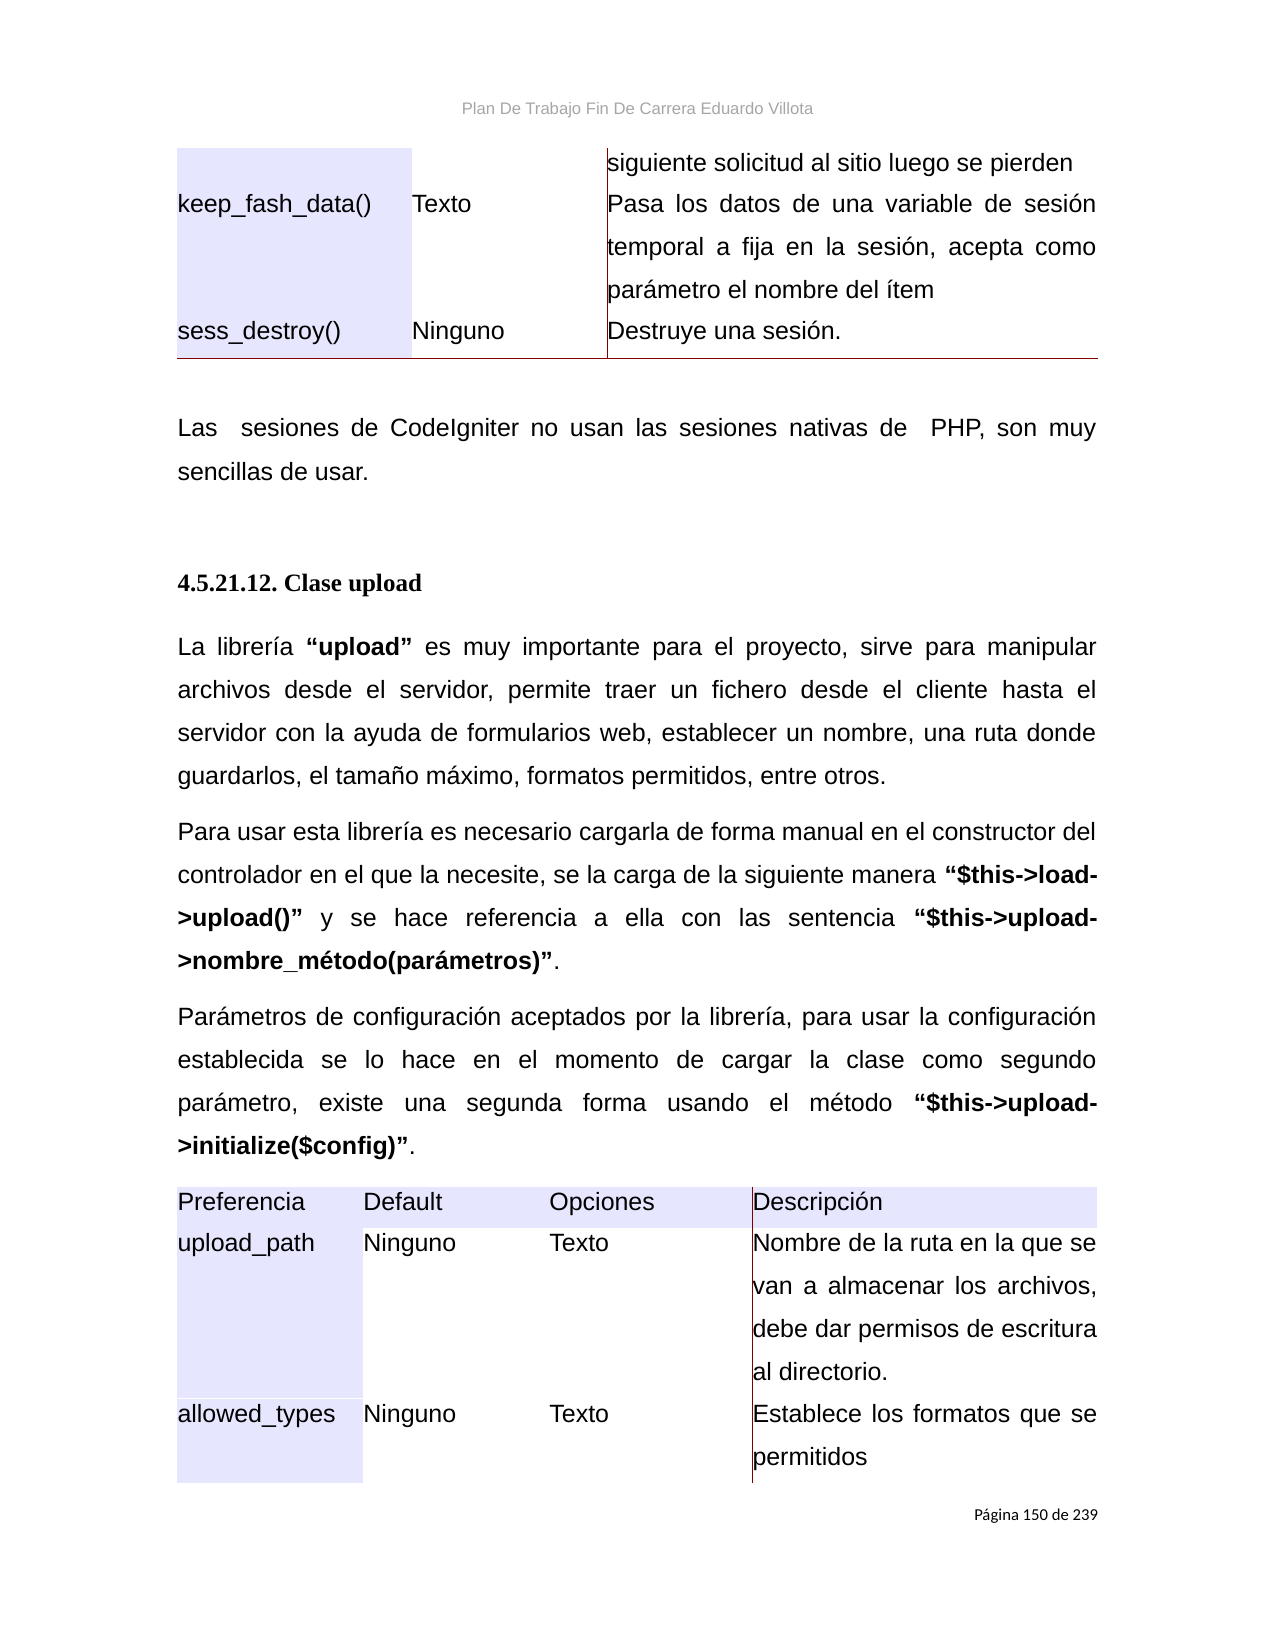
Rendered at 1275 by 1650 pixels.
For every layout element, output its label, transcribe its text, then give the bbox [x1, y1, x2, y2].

table_header Default [363, 1187, 549, 1228]
table_cell upload_path [177, 1228, 363, 1398]
table_cell allowed_types [177, 1399, 363, 1483]
table_cell Ninguno [363, 1228, 549, 1398]
table_cell Pasa los datos de una variable de sesión temporal a fija en la sesión, acepta como parámetro el nombre del ítem [608, 189, 1097, 316]
text Parámetros de configuración aceptados por la librería, para usar la configuración establecida se lo hace en el momento de cargar la clase como segundo parámetro, existe una segunda forma usando el método “$this->upload->initialize($config)”. [177, 1002, 1098, 1160]
text 4.5.21.12. Clase upload [177, 568, 1098, 596]
table_cell keep_fash_data() [177, 189, 412, 316]
table_cell Ninguno [412, 316, 607, 358]
table_header Descripción [753, 1187, 1097, 1228]
table_cell Texto [412, 189, 607, 316]
table_cell siguiente solicitud al sitio luego se pierden [608, 148, 1097, 189]
text Las sesiones de CodeIgniter no usan las sesiones nativas de PHP, son muy sencillas de usar. [177, 413, 1098, 485]
table_cell Destruye una sesión. [608, 316, 1097, 358]
table_cell Texto [549, 1399, 752, 1483]
table_header Opciones [549, 1187, 752, 1228]
text La librería “upload” es muy importante para el proyecto, sirve para manipular archivos desde el servidor, permite traer un fichero desde el cliente hasta el servidor con la ayuda de formularios web, establecer un nombre, una ruta donde guardarlos, el tamaño máximo, formatos permitidos, entre otros. [177, 632, 1098, 790]
table_cell Ninguno [363, 1399, 549, 1483]
text Para usar esta librería es necesario cargarla de forma manual en el constructor del controlador en el que la necesite, se la carga de la siguiente manera “$this->load->upload()” y se hace referencia a ella con las sentencia “$this->upload->nombre_método(parámetros)”. [177, 817, 1098, 975]
table_cell sess_destroy() [177, 316, 412, 358]
table_cell Texto [549, 1228, 752, 1398]
table_cell Nombre de la ruta en la que se van a almacenar los archivos, debe dar permisos de escritura al directorio. [753, 1228, 1097, 1398]
table_cell [177, 148, 412, 189]
table_header Preferencia [177, 1187, 363, 1228]
table_cell [412, 148, 607, 189]
table_cell Establece los formatos que se permitidos [753, 1399, 1097, 1483]
